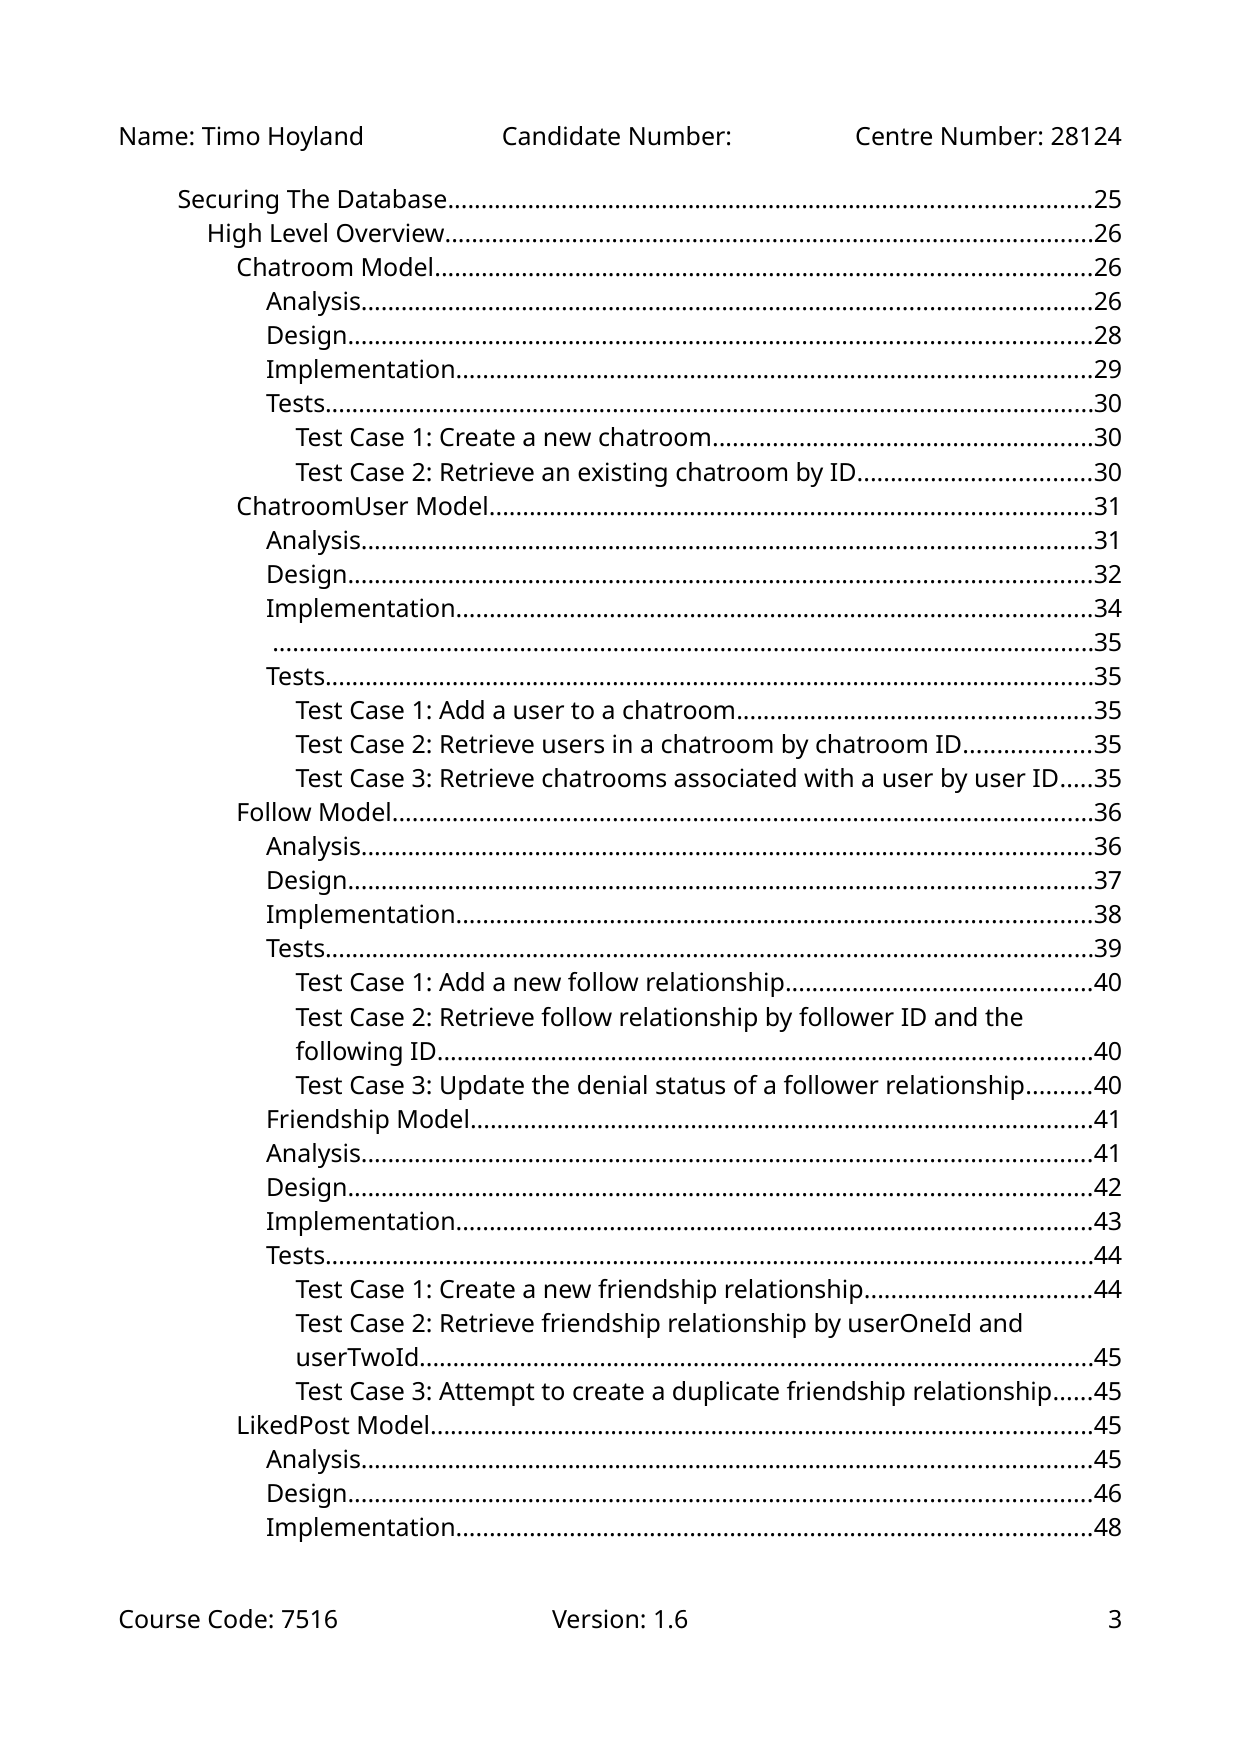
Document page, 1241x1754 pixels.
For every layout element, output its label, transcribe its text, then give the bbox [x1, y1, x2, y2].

text Design 37 [266, 863, 1122, 897]
text Implementation 48 [266, 1510, 1122, 1544]
text Friendship Model 41 [266, 1101, 1122, 1135]
text LikedPost Model 45 [236, 1408, 1122, 1442]
text Test Case 3: Attempt to create a duplicate friendship relationship 45 [295, 1374, 1122, 1408]
text Test Case 2: Retrieve an existing chatroom by ID 30 [295, 454, 1122, 488]
text ChatroomUser Model 31 [236, 488, 1122, 522]
text Design 32 [266, 556, 1122, 590]
text Test Case 1: Add a user to a chatroom 35 [295, 693, 1122, 727]
text Analysis 26 [266, 284, 1122, 318]
text Test Case 2: Retrieve users in a chatroom by chatroom ID 35 [295, 727, 1122, 761]
text Test Case 3: Retrieve chatrooms associated with a user by user ID 35 [295, 761, 1122, 795]
text Implementation 34 [266, 590, 1122, 624]
text Test Case 1: Add a new follow relationship 40 [295, 965, 1122, 999]
text Test Case 2: Retrieve friendship relationship by userOneId and userTwoId 45 [295, 1306, 1122, 1374]
text Test Case 1: Create a new chatroom 30 [295, 420, 1122, 454]
text Tests 44 [266, 1238, 1122, 1272]
text Implementation 29 [266, 352, 1122, 386]
text Design 42 [266, 1169, 1122, 1203]
text Analysis 41 [266, 1135, 1122, 1169]
text Chatroom Model 26 [236, 250, 1122, 284]
text 35 [266, 624, 1122, 658]
text Design 46 [266, 1476, 1122, 1510]
text Follow Model 36 [236, 795, 1122, 829]
text Test Case 2: Retrieve follow relationship by follower ID and the following ID 40 [295, 999, 1122, 1067]
text Implementation 38 [266, 897, 1122, 931]
text Analysis 31 [266, 522, 1122, 556]
text Design 28 [266, 318, 1122, 352]
text Tests 39 [266, 931, 1122, 965]
text Analysis 36 [266, 829, 1122, 863]
text Tests 30 [266, 386, 1122, 420]
text Securing The Database 25 [177, 182, 1122, 216]
text Analysis 45 [266, 1442, 1122, 1476]
text Tests 35 [266, 658, 1122, 693]
text Implementation 43 [266, 1203, 1122, 1238]
text Test Case 1: Create a new friendship relationship 44 [295, 1272, 1122, 1306]
text Test Case 3: Update the denial status of a follower relationship 40 [295, 1067, 1122, 1101]
text High Level Overview 26 [207, 216, 1122, 250]
